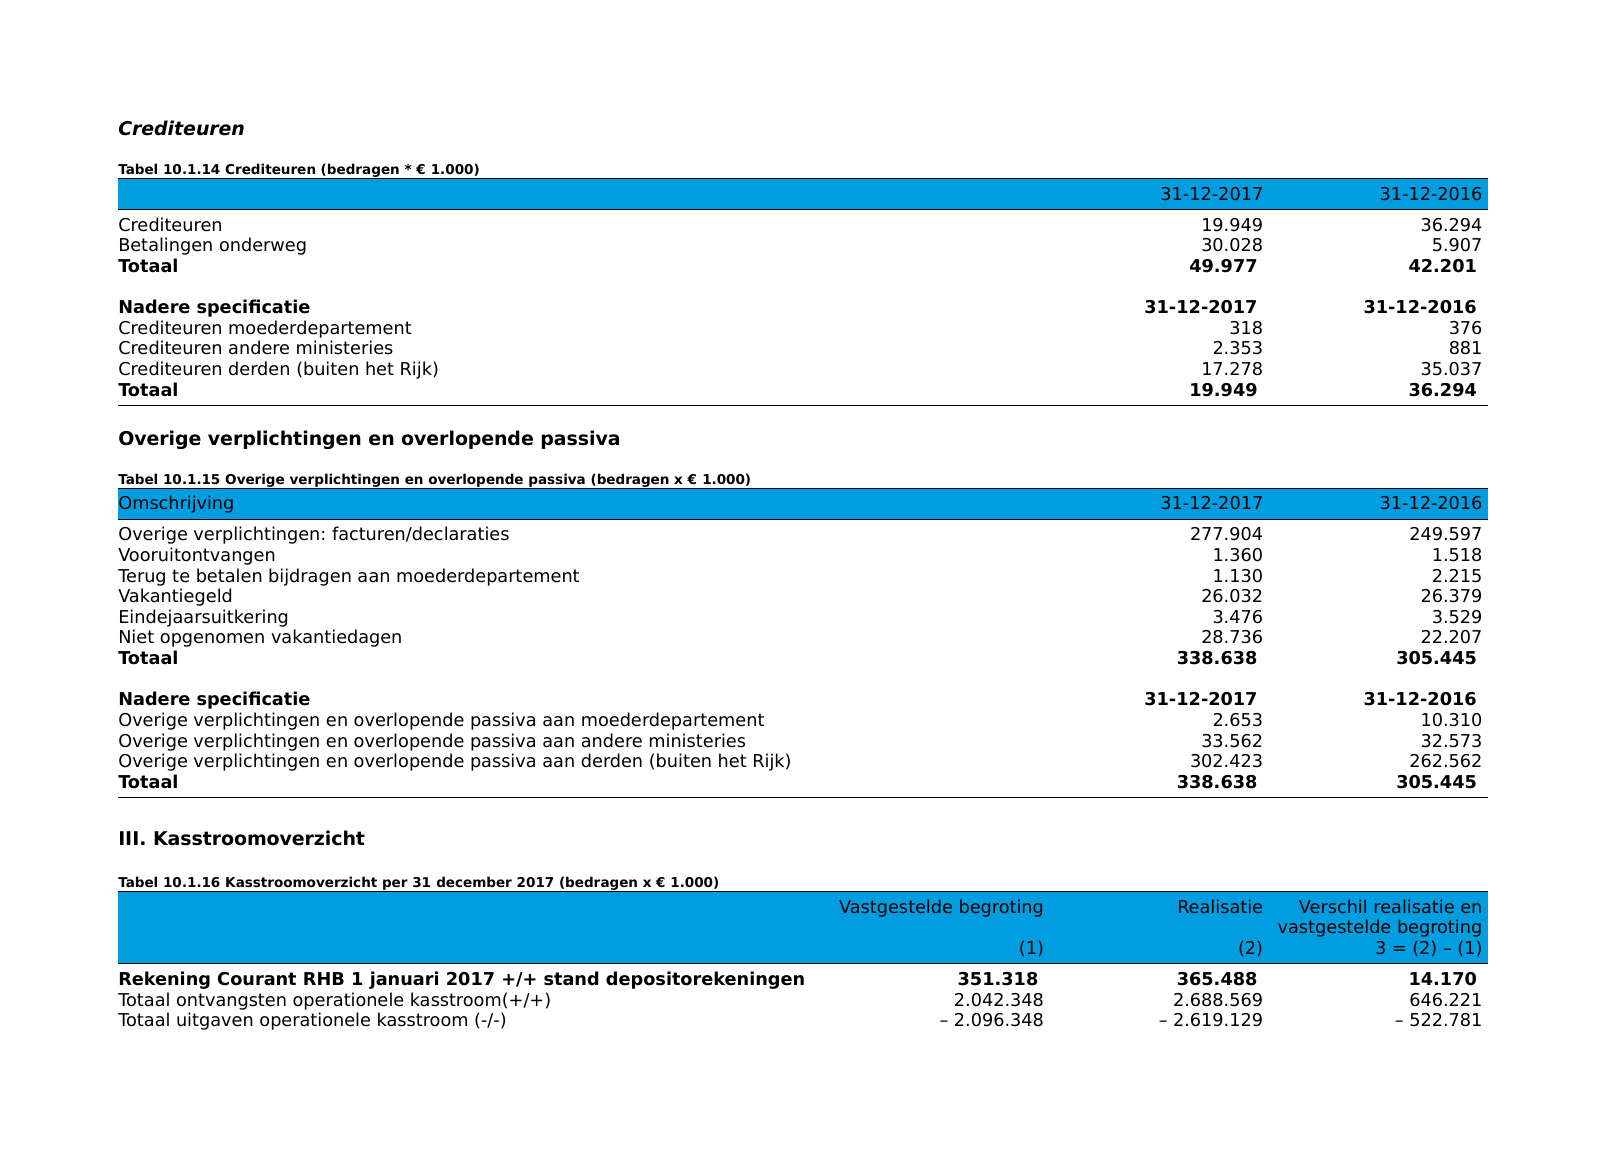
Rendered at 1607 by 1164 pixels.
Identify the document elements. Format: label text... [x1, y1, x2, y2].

table_cell Betalingen onderweg [118, 235, 1050, 256]
table_cell 318 [1050, 318, 1269, 338]
table_cell [118, 938, 830, 963]
table_cell 10.310 [1269, 710, 1488, 731]
table_cell 30.028 [1050, 235, 1269, 256]
table_cell 31-12-2016 [1269, 689, 1488, 710]
table_cell 338.638 [1050, 772, 1269, 797]
table_cell Totaal [118, 772, 1050, 797]
table_header Tabel 10.1.14 Crediteuren (bedragen * € 1.000) [118, 162, 1488, 178]
table_header Tabel 10.1.16 Kasstroomoverzicht per 31 december 2017 (bedragen x € 1.000) [118, 875, 1488, 891]
table_cell Verschil realisatie en vastgestelde begroting [1269, 892, 1488, 938]
table_cell 1.360 [1050, 545, 1269, 566]
table_cell 19.949 [1050, 380, 1269, 405]
table_cell 262.562 [1269, 751, 1488, 772]
table_cell 31-12-2017 [1050, 689, 1269, 710]
table_cell [118, 669, 1050, 689]
table_cell – 2.619.129 [1050, 1010, 1269, 1031]
table_cell 31-12-2016 [1269, 179, 1488, 209]
table_cell Nadere specificatie [118, 297, 1050, 318]
table_cell 2.653 [1050, 710, 1269, 731]
table_cell – 2.096.348 [830, 1010, 1050, 1031]
table_cell 881 [1269, 338, 1488, 359]
table_cell Omschrijving [118, 489, 1050, 519]
table_cell Rekening Courant RHB 1 januari 2017 +/+ stand depositorekeningen [118, 964, 830, 989]
table_cell Nadere specificatie [118, 689, 1050, 710]
table_cell 31-12-2017 [1050, 489, 1269, 519]
table_cell [1050, 276, 1269, 297]
table_cell Totaal [118, 648, 1050, 669]
table_cell 31-12-2017 [1050, 179, 1269, 209]
table_cell Crediteuren andere ministeries [118, 338, 1050, 359]
table_cell [118, 179, 1050, 209]
table_cell 277.904 [1050, 520, 1269, 545]
table_cell Niet opgenomen vakantiedagen [118, 628, 1050, 648]
table_cell 305.445 [1269, 648, 1488, 669]
table_cell [1269, 669, 1488, 689]
table_cell Totaal [118, 380, 1050, 405]
table_cell Eindejaarsuitkering [118, 607, 1050, 627]
table_cell 32.573 [1269, 731, 1488, 751]
table_cell 376 [1269, 318, 1488, 338]
table_cell 2.353 [1050, 338, 1269, 359]
table_cell Terug te betalen bijdragen aan moederdepartement [118, 566, 1050, 586]
table_cell 3.529 [1269, 607, 1488, 627]
table_cell 26.032 [1050, 586, 1269, 607]
table_cell Overige verplichtingen en overlopende passiva aan moederdepartement [118, 710, 1050, 731]
table_cell 646.221 [1269, 990, 1488, 1010]
table_cell 22.207 [1269, 628, 1488, 648]
table_cell 1.518 [1269, 545, 1488, 566]
table_cell 302.423 [1050, 751, 1269, 772]
table_cell Crediteuren moederdepartement [118, 318, 1050, 338]
table_cell Vastgestelde begroting [830, 892, 1050, 938]
table_cell Overige verplichtingen en overlopende passiva aan derden (buiten het Rijk) [118, 751, 1050, 772]
table_cell 249.597 [1269, 520, 1488, 545]
table_cell Crediteuren derden (buiten het Rijk) [118, 359, 1050, 379]
table_cell 14.170 [1269, 964, 1488, 989]
table_cell 31-12-2016 [1269, 297, 1488, 318]
table_cell 36.294 [1269, 380, 1488, 405]
table_cell 338.638 [1050, 648, 1269, 669]
subtitle Crediteuren [118, 118, 1488, 140]
table_cell Totaal ontvangsten operationele kasstroom(+/+) [118, 990, 830, 1010]
table_cell Crediteuren [118, 210, 1050, 235]
table_cell 3 = (2) – (1) [1269, 938, 1488, 963]
table_cell 2.688.569 [1050, 990, 1269, 1010]
table_cell 19.949 [1050, 210, 1269, 235]
table_cell (2) [1050, 938, 1269, 963]
table_cell – 522.781 [1269, 1010, 1488, 1031]
table_cell Vooruitontvangen [118, 545, 1050, 566]
table_cell [118, 892, 830, 938]
table_cell 31-12-2016 [1269, 489, 1488, 519]
table_cell 33.562 [1050, 731, 1269, 751]
table_cell Vakantiegeld [118, 586, 1050, 607]
table_cell 365.488 [1050, 964, 1269, 989]
table_cell 17.278 [1050, 359, 1269, 379]
table_cell 1.130 [1050, 566, 1269, 586]
table_cell Realisatie [1050, 892, 1269, 938]
table_cell 28.736 [1050, 628, 1269, 648]
table_cell 35.037 [1269, 359, 1488, 379]
subtitle Overige verplichtingen en overlopende passiva [118, 428, 1488, 450]
table_cell 2.042.348 [830, 990, 1050, 1010]
table_cell Overige verplichtingen: facturen/declaraties [118, 520, 1050, 545]
table_cell Overige verplichtingen en overlopende passiva aan andere ministeries [118, 731, 1050, 751]
table_cell 2.215 [1269, 566, 1488, 586]
table_cell 351.318 [830, 964, 1050, 989]
table_cell 3.476 [1050, 607, 1269, 627]
table_cell 31-12-2017 [1050, 297, 1269, 318]
table_cell 26.379 [1269, 586, 1488, 607]
table_cell 5.907 [1269, 235, 1488, 256]
table_cell 42.201 [1269, 256, 1488, 276]
table_cell Totaal [118, 256, 1050, 276]
table_cell Totaal uitgaven operationele kasstroom (-/-) [118, 1010, 830, 1031]
subtitle III. Kasstroomoverzicht [118, 828, 1488, 850]
table_cell 49.977 [1050, 256, 1269, 276]
table_cell 36.294 [1269, 210, 1488, 235]
table_cell [1269, 276, 1488, 297]
table_cell (1) [830, 938, 1050, 963]
table_cell 305.445 [1269, 772, 1488, 797]
table_cell [1050, 669, 1269, 689]
table_header Tabel 10.1.15 Overige verplichtingen en overlopende passiva (bedragen x € 1.000) [118, 472, 1488, 488]
table_cell [118, 276, 1050, 297]
